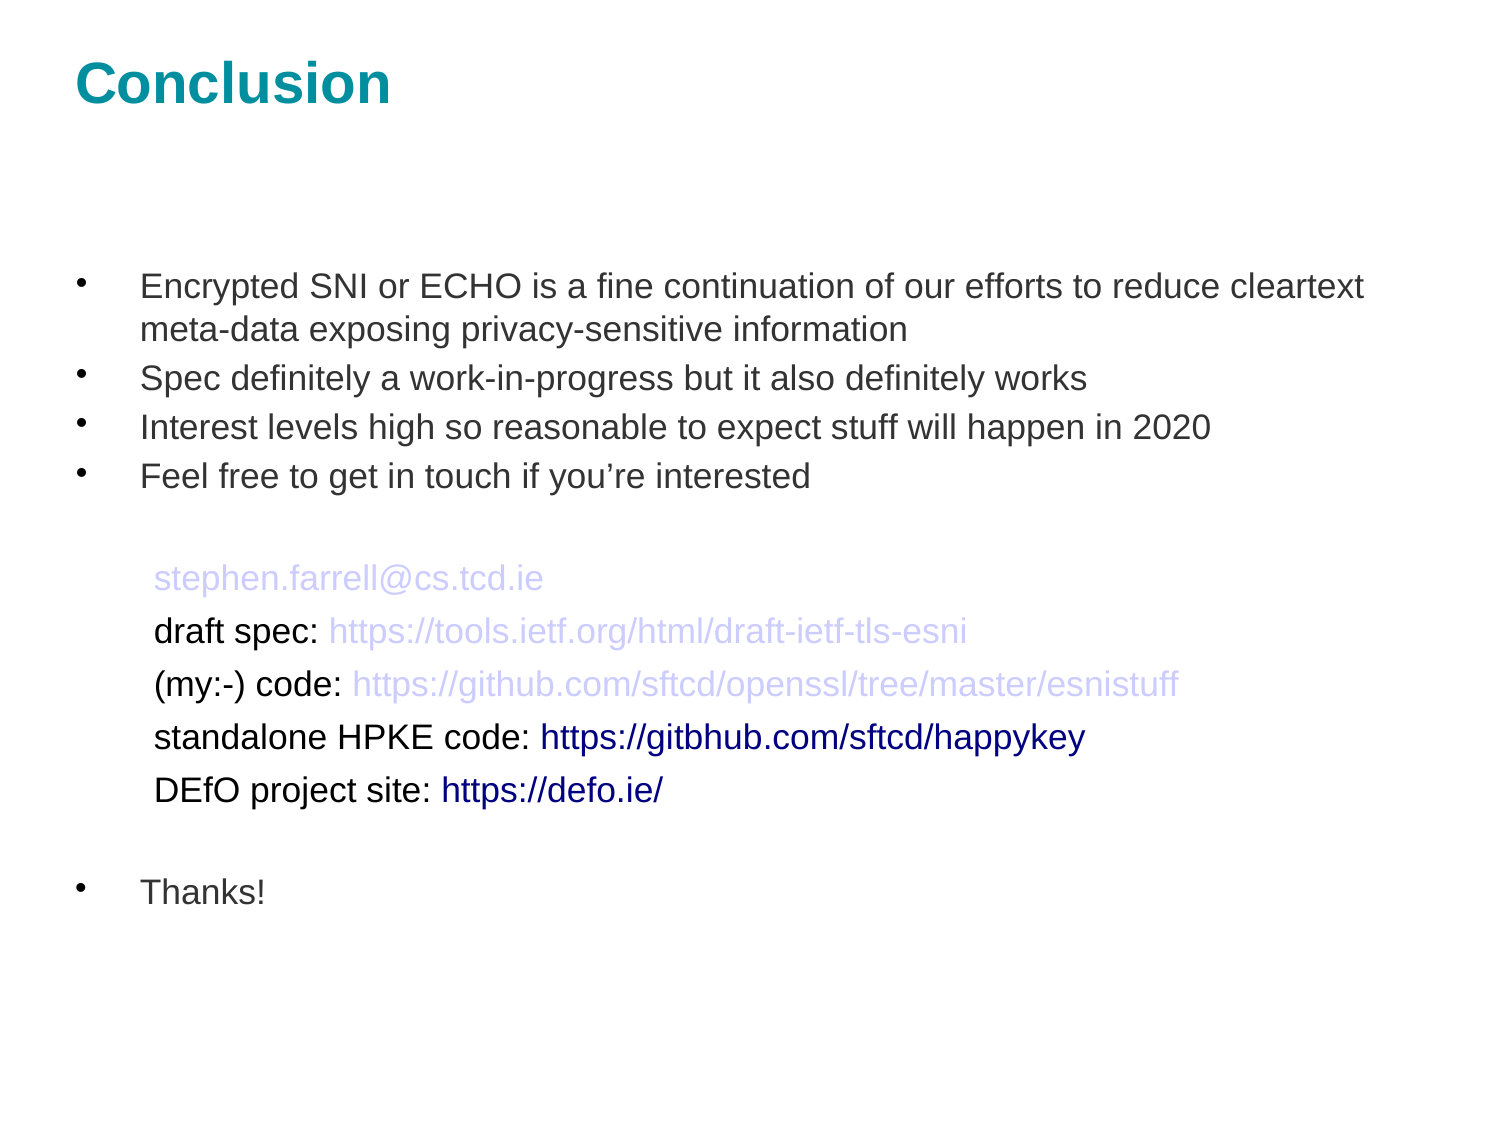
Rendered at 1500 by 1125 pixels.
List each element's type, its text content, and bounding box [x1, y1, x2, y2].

title Conclusion [75, 44, 1426, 233]
list Encrypted SNI or ECHO is a fine continuation of our efforts to reduce cleartext meta-data exposing privacy-sensitive information Spec definitely a work-in-progress but it also definitely works Interest levels high so reasonable to expect stuff will happen in 2020 Feel free to get in touch if you’re interested stephen.farrell@cs.tcd.ie draft spec: https://tools.ietf.org/html/draft-ietf-tls-esni (my:-) code: https://github.com/sftcd/openssl/tree/master/esnistuff standalone HPKE code: https://gitbhub.com/sftcd/happykey DEfO project site: https://defo.ie/ Thanks! [75, 263, 1426, 916]
